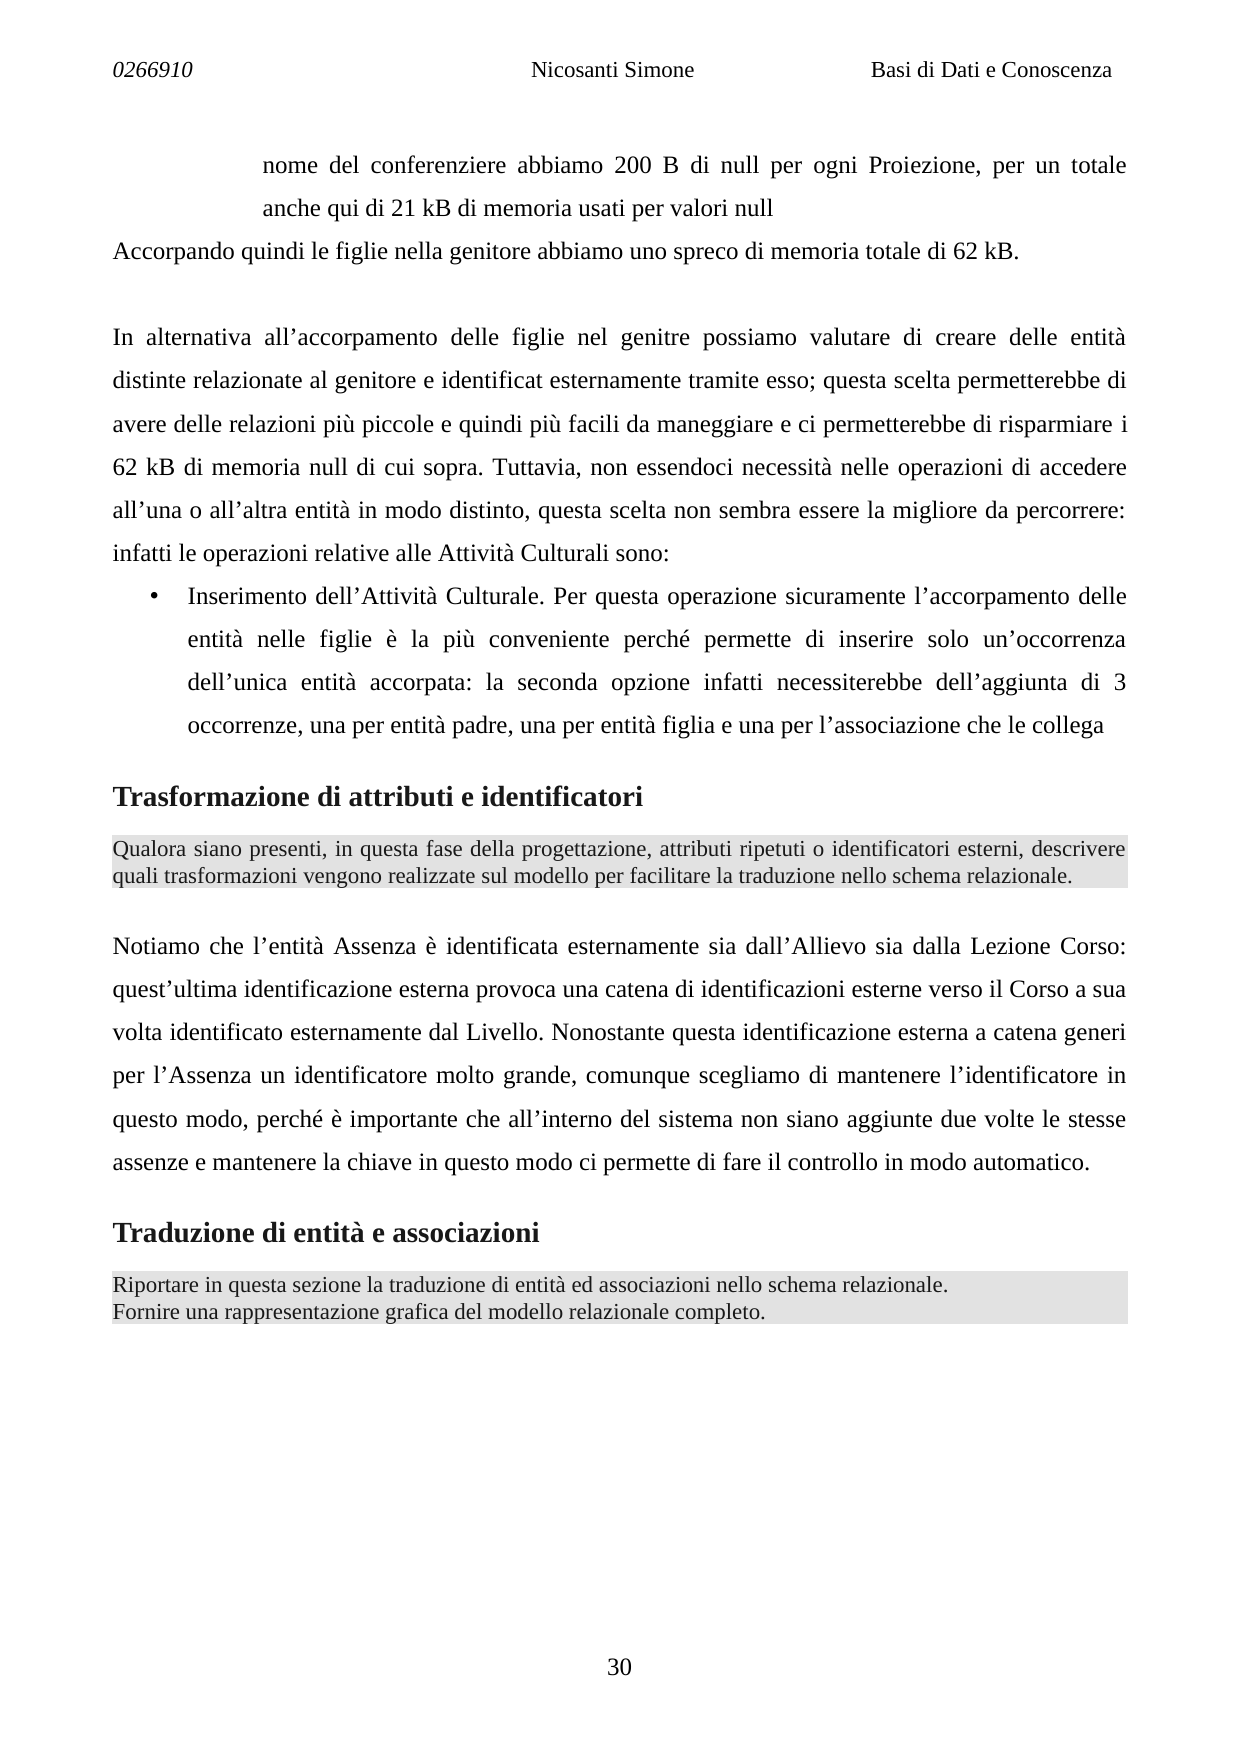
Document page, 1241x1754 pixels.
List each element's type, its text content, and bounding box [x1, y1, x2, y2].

text Notiamo che l’entità Assenza è identificata esternamente sia dall’Allievo sia dalla Lezione Corso: quest’ultima identificazione esterna provoca una catena di identificazioni esterne verso il Corso a sua volta identificato esternamente dal Livello. Nonostante questa identificazione esterna a catena generi per l’Assenza un identificatore molto grande, comunque scegliamo di mantenere l’identificatore in questo modo, perché è importante che all’interno del sistema non siano aggiunte due volte le stesse assenze e mantenere la chiave in questo modo ci permette di fare il controllo in modo automatico. [112, 931, 1128, 1176]
subtitle Traduzione di entità e associazioni [112, 1215, 1128, 1248]
text In alternativa all’accorpamento delle figlie nel genitre possiamo valutare di creare delle entità distinte relazionate al genitore e identificat esternamente tramite esso; questa scelta permetterebbe di avere delle relazioni più piccole e quindi più facili da maneggiare e ci permetterebbe di risparmiare i 62 kB di memoria null di cui sopra. Tuttavia, non essendoci necessità nelle operazioni di accedere all’una o all’altra entità in modo distinto, questa scelta non sembra essere la migliore da percorrere: infatti le operazioni relative alle Attività Culturali sono: [112, 322, 1128, 567]
list Inserimento dell’Attività Culturale. Per questa operazione sicuramente l’accorpamento delle entità nelle figlie è la più conveniente perché permette di inserire solo un’occorrenza dell’unica entità accorpata: la seconda opzione infatti necessiterebbe dell’aggiunta di 3 occorrenze, una per entità padre, una per entità figlia e una per l’associazione che le collega [150, 581, 1128, 739]
text Riportare in questa sezione la traduzione di entità ed associazioni nello schema relazionale. [112, 1271, 1128, 1298]
text Qualora siano presenti, in questa fase della progettazione, attributi ripetuti o identificatori esterni, descrivere quali trasformazioni vengono realizzate sul modello per facilitare la traduzione nello schema relazionale. [112, 835, 1128, 888]
text Accorpando quindi le figlie nella genitore abbiamo uno spreco di memoria totale di 62 kB. [112, 236, 1128, 265]
list nome del conferenziere abbiamo 200 B di null per ogni Proiezione, per un totale anche qui di 21 kB di memoria usati per valori null [225, 150, 1128, 222]
subtitle Trasformazione di attributi e identificatori [112, 779, 1128, 812]
text Fornire una rappresentazione grafica del modello relazionale completo. [112, 1298, 1128, 1324]
